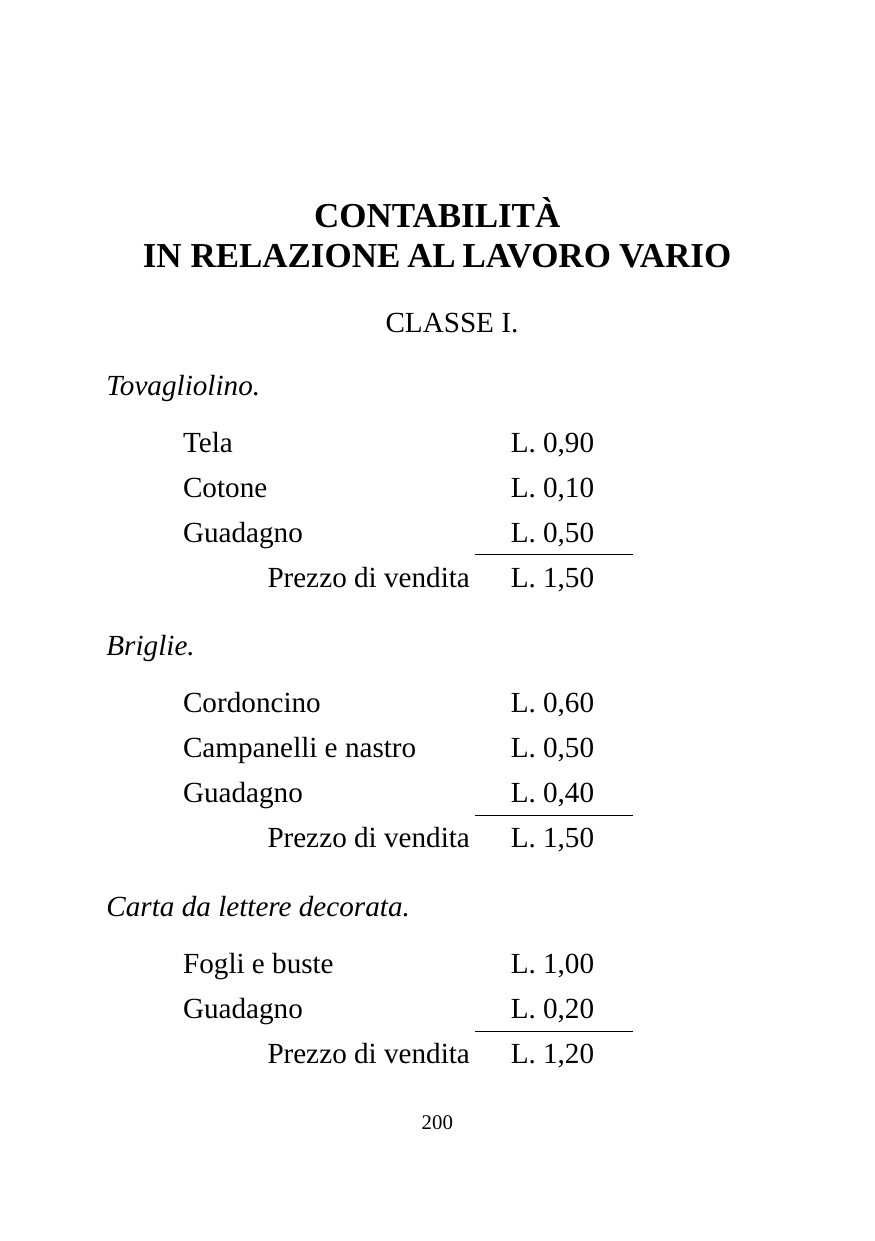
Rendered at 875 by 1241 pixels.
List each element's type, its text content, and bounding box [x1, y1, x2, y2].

table_cell Guadagno [106, 986, 475, 1031]
subtitle CONTABILITÀ IN RELAZIONE AL LAVORO VARIO [106, 195, 768, 275]
text Carta da lettere decorata. [106, 889, 768, 923]
table_cell Prezzo di vendita [106, 1031, 475, 1076]
table_header L. 0,60 [475, 680, 632, 725]
table_cell Guadagno [106, 770, 475, 815]
text Briglie. [106, 628, 768, 662]
table_cell Cotone [106, 464, 475, 509]
table_header L. 0,90 [475, 419, 632, 464]
table_header Tela [106, 419, 475, 464]
text Tovagliolino. [106, 368, 768, 401]
table_cell L. 0,20 [475, 986, 632, 1031]
table_cell Prezzo di vendita [106, 554, 475, 599]
table_cell Prezzo di vendita [106, 815, 475, 860]
table_cell L. 1,50 [475, 816, 632, 860]
table_header Fogli e buste [106, 941, 475, 986]
table_cell L. 0,40 [475, 770, 632, 815]
table_cell L. 0,10 [475, 464, 632, 509]
table_header Cordoncino [106, 680, 475, 725]
table_cell Campanelli e nastro [106, 725, 475, 770]
table_cell L. 1,50 [475, 555, 632, 599]
table_cell L. 0,50 [475, 509, 632, 554]
table_header L. 1,00 [475, 941, 632, 986]
table_cell L. 1,20 [475, 1032, 632, 1076]
table_cell Guadagno [106, 509, 475, 554]
table_cell L. 0,50 [475, 725, 632, 770]
text CLASSE I. [106, 305, 768, 338]
